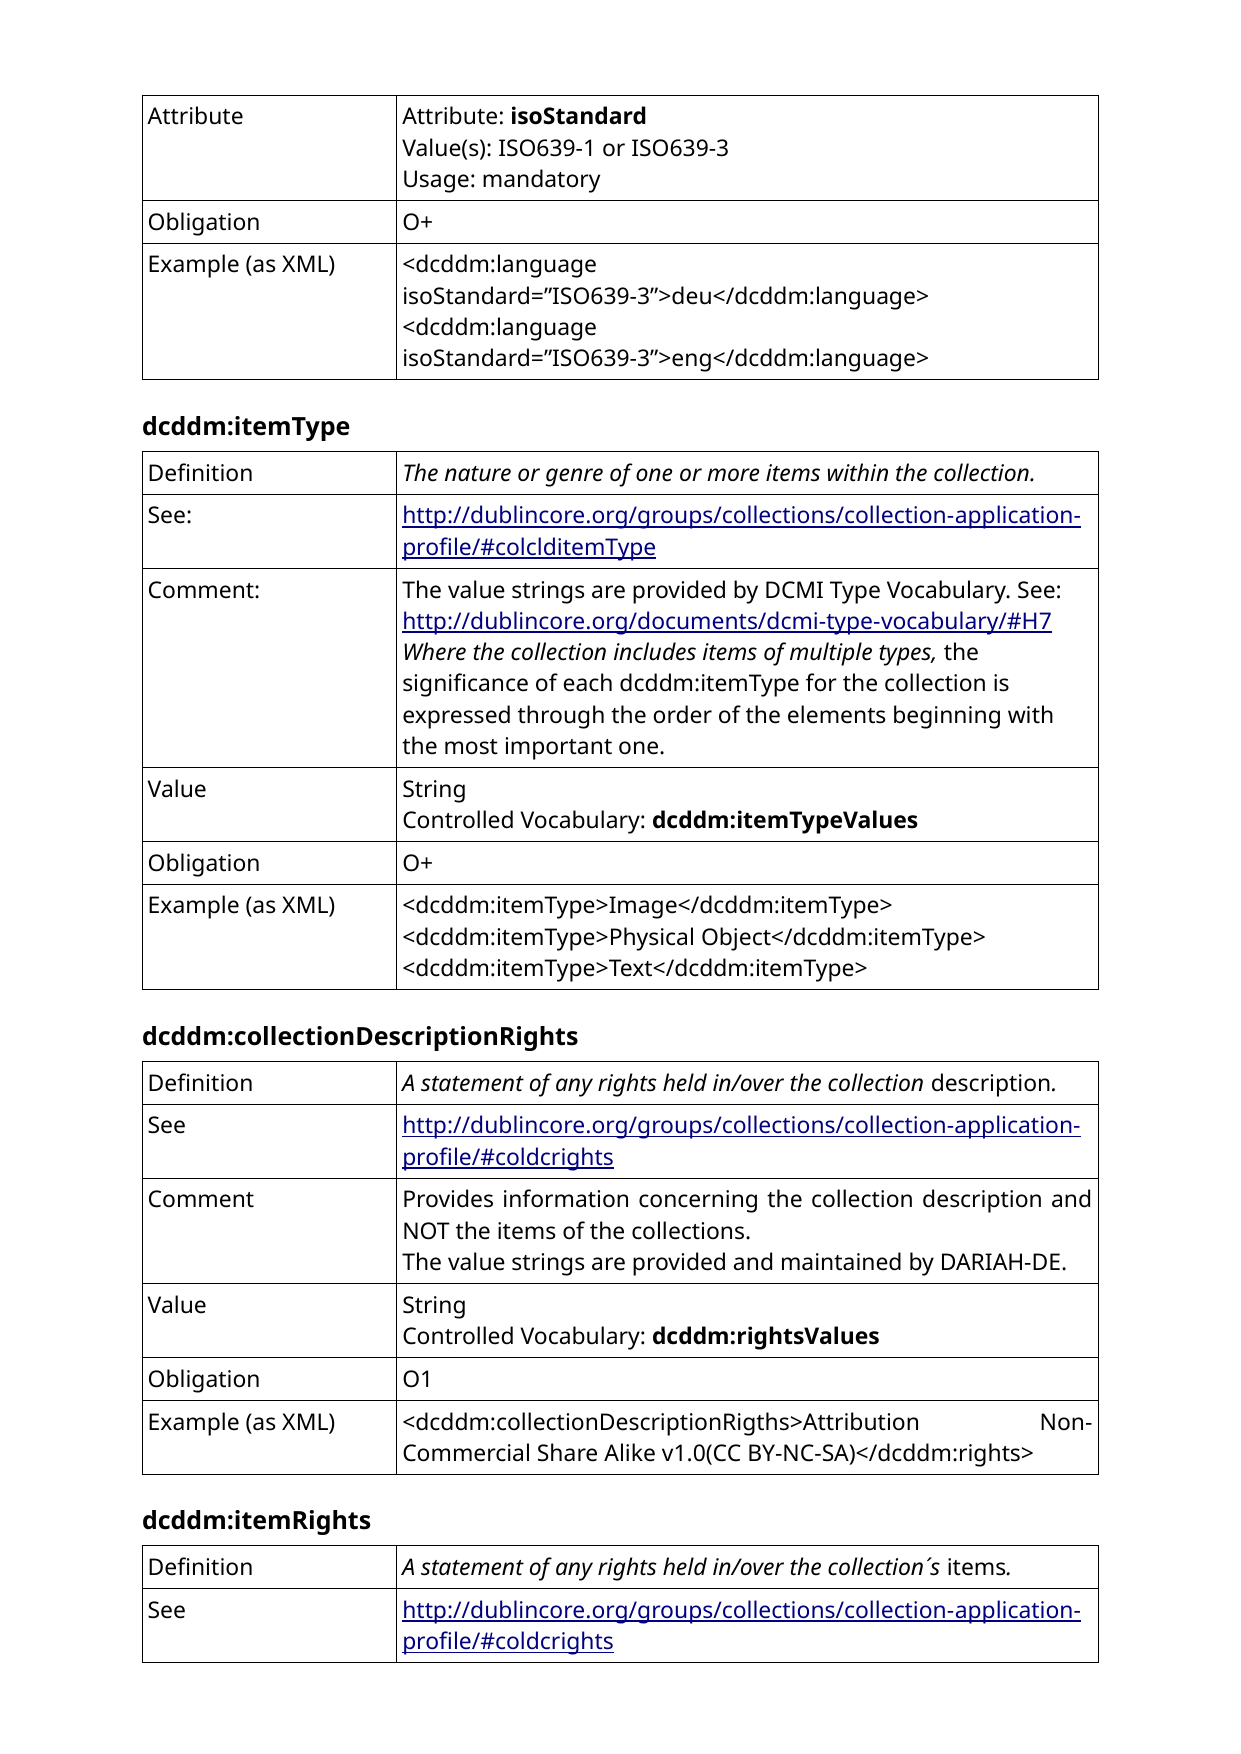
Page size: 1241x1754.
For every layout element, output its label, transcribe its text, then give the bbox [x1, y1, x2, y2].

table_cell Comment [143, 1179, 396, 1283]
table_cell Example (as XML) [143, 244, 396, 379]
table_cell Obligation [143, 1358, 396, 1400]
subtitle dcddm:collectionDescriptionRights [142, 1018, 1098, 1052]
table_header Definition [143, 1062, 396, 1103]
table_header A statement of any rights held in/over the collection´s items. [397, 1546, 1098, 1588]
table_cell The value strings are provided by DCMI Type Vocabulary. See: http://dublincore.org/documents/dcmi-type-vocabulary/#H7 Where the collection includes items of multiple types, the significance of each dcddm:itemType for the collection is expressed through the order of the elements beginning with the most important one. [397, 569, 1098, 767]
table_cell String Controlled Vocabulary: dcddm:itemTypeValues [397, 768, 1098, 841]
table_cell O+ [397, 201, 1098, 243]
table_cell O1 [397, 1358, 1098, 1400]
table_cell Example (as XML) [143, 1401, 396, 1474]
table_cell <dcddm:itemType>Image</dcddm:itemType> <dcddm:itemType>Physical Object</dcddm:itemType> <dcddm:itemType>Text</dcddm:itemType> [397, 885, 1098, 989]
table_cell Comment: [143, 569, 396, 767]
subtitle dcddm:itemType [142, 408, 1098, 442]
table_header The nature or genre of one or more items within the collection. [397, 452, 1098, 494]
table_cell <dcddm:language isoStandard=”ISO639-3”>deu</dcddm:language> <dcddm:language isoStandard=”ISO639-3”>eng</dcddm:language> [397, 244, 1098, 379]
table_cell Example (as XML) [143, 885, 396, 989]
table_cell See: [143, 495, 396, 568]
table_cell http://dublincore.org/groups/collections/collection-application-profile/#coldcrights [397, 1105, 1098, 1177]
table_cell O+ [397, 842, 1098, 884]
subtitle dcddm:itemRights [142, 1503, 1098, 1537]
table_header Definition [143, 452, 396, 494]
table_cell Value [143, 1284, 396, 1357]
table_cell http://dublincore.org/groups/collections/collection-application-profile/#colclditemType [397, 495, 1098, 568]
table_header Definition [143, 1546, 396, 1588]
table_cell Provides information concerning the collection description and NOT the items of the collections. The value strings are provided and maintained by DARIAH-DE. [397, 1179, 1098, 1283]
table_cell String Controlled Vocabulary: dcddm:rightsValues [397, 1284, 1098, 1357]
table_cell http://dublincore.org/groups/collections/collection-application-profile/#coldcrights [397, 1589, 1098, 1662]
table_header A statement of any rights held in/over the collection description. [397, 1062, 1098, 1103]
table_cell Attribute [143, 96, 396, 200]
table_cell <dcddm:collectionDescriptionRigths>Attribution Non-Commercial Share Alike v1.0(CC BY-NC-SA)</dcddm:rights> [397, 1401, 1098, 1474]
table_cell Attribute: isoStandard Value(s): ISO639-1 or ISO639-3 Usage: mandatory [397, 96, 1098, 200]
table_cell See [143, 1589, 396, 1662]
table_cell Obligation [143, 201, 396, 243]
table_cell Obligation [143, 842, 396, 884]
table_cell Value [143, 768, 396, 841]
table_cell See [143, 1105, 396, 1177]
